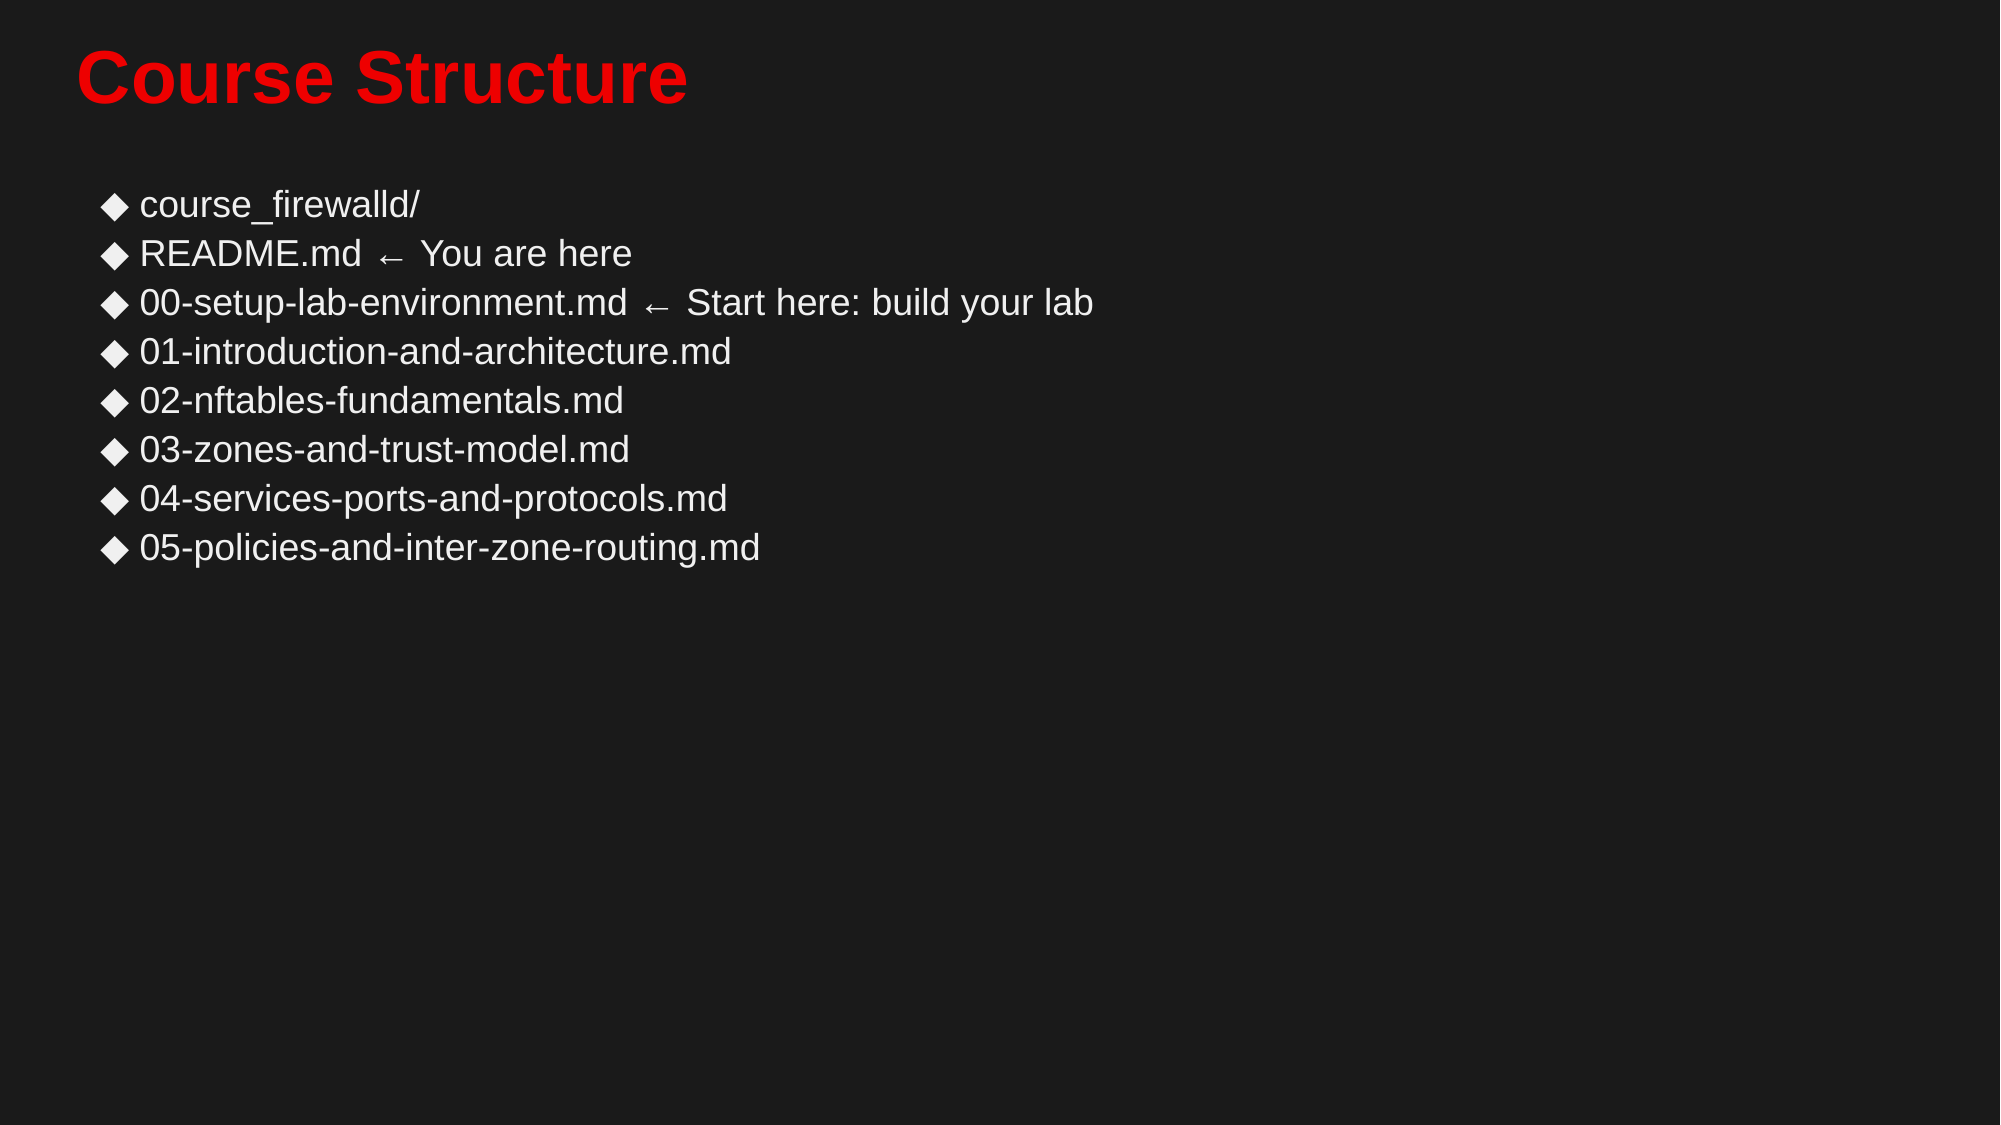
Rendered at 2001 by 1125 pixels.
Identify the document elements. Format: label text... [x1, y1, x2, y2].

text_box ◆ course_firewalld/ ◆ README.md ← You are here ◆ 00-setup-lab-environment.md ← Start here: build your lab ◆ 01-introduction-and-architecture.md ◆ 02-nftables-fundamentals.md ◆ 03-zones-and-trust-model.md ◆ 04-services-ports-and-protocols.md ◆ 05-policies-and-inter-zone-routing.md [59, 171, 1942, 1087]
text_box Course Structure [59, 23, 1942, 154]
